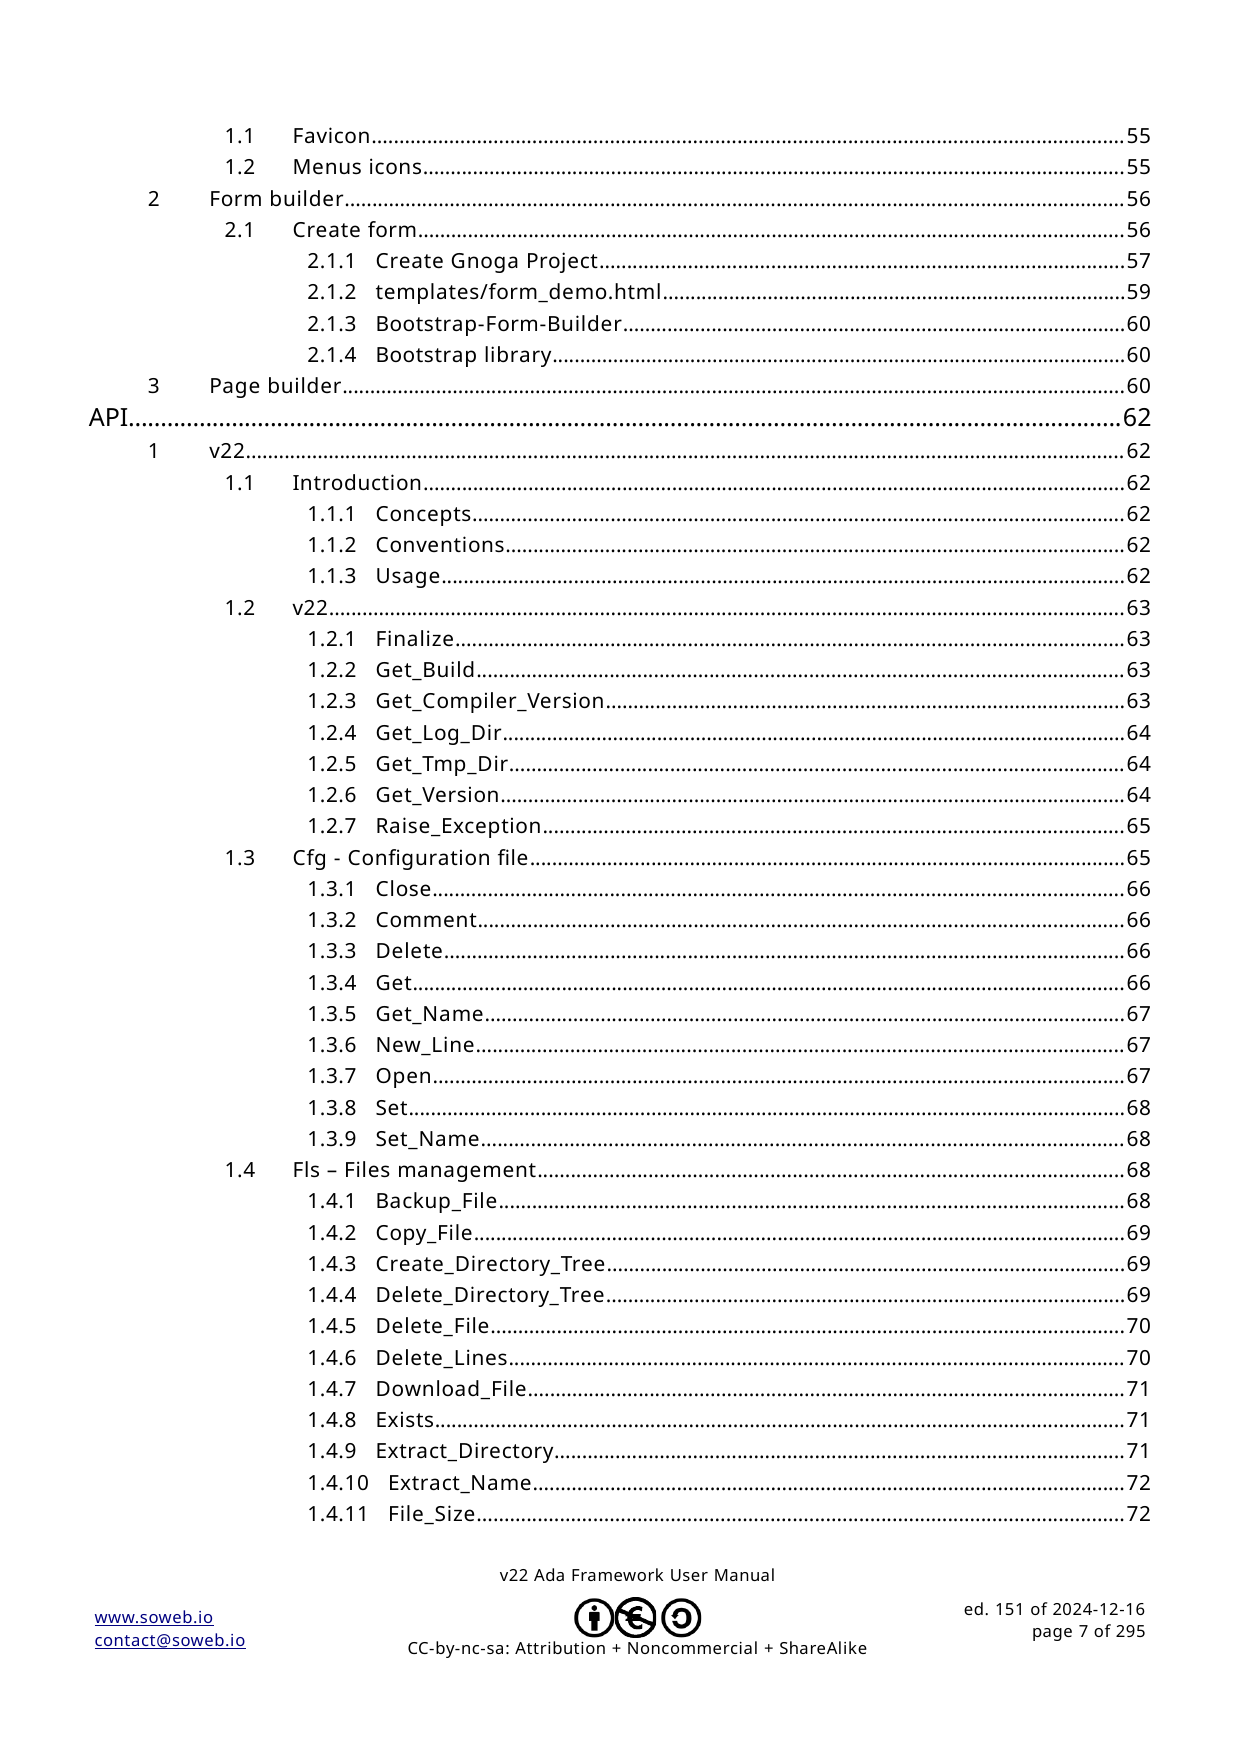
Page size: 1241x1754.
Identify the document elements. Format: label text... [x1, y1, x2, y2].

text 1.2.2 Get_Build 63 [307, 652, 1152, 684]
text 1.1.1 Concepts 62 [307, 496, 1152, 527]
text 1 v22 62 [148, 434, 1152, 465]
text 1.2.5 Get_Tmp_Dir 64 [307, 746, 1152, 777]
text 1.3.7 Open 67 [307, 1059, 1152, 1090]
text 1.4.10 Extract_Name 72 [307, 1465, 1152, 1496]
text 1.1.3 Usage 62 [307, 559, 1152, 590]
text 1.2.1 Finalize 63 [307, 621, 1152, 652]
text 1.4.8 Exists 71 [307, 1402, 1152, 1434]
text 1.3.6 New_Line 67 [307, 1027, 1152, 1059]
text 1.1.2 Conventions 62 [307, 527, 1152, 559]
text 1.4.4 Delete_Directory_Tree 69 [307, 1277, 1152, 1309]
text 1.4.1 Backup_File 68 [307, 1184, 1152, 1215]
text 1.4.3 Create_Directory_Tree 69 [307, 1246, 1152, 1277]
text 2.1.2 templates/form_demo.html 59 [307, 275, 1152, 306]
text 1.3.3 Delete 66 [307, 934, 1152, 965]
text 1.1 Favicon 55 [224, 118, 1152, 150]
text 1.3.9 Set_Name 68 [307, 1121, 1152, 1152]
text 1.3.8 Set 68 [307, 1090, 1152, 1121]
text 2.1.1 Create Gnoga Project 57 [307, 243, 1152, 275]
text 1.3.2 Comment 66 [307, 902, 1152, 934]
text 1.4 Fls – Files management 68 [224, 1152, 1152, 1184]
picture [660, 1597, 702, 1638]
text 2.1.3 Bootstrap-Form-Builder 60 [307, 306, 1152, 337]
text 1.4.9 Extract_Directory 71 [307, 1434, 1152, 1465]
text 1.2 Menus icons 55 [224, 150, 1152, 181]
text 3 Page builder 60 [148, 368, 1152, 400]
text API 62 [88, 400, 1152, 434]
text 1.4.5 Delete_File 70 [307, 1309, 1152, 1340]
text 1.2.4 Get_Log_Dir 64 [307, 715, 1152, 746]
text 1.4.6 Delete_Lines 70 [307, 1340, 1152, 1371]
text 1.3.4 Get 66 [307, 965, 1152, 996]
text 1.2.3 Get_Compiler_Version 63 [307, 684, 1152, 715]
text 1.3 Cfg - Configuration file 65 [224, 840, 1152, 871]
picture [573, 1597, 657, 1638]
text 1.3.1 Close 66 [307, 871, 1152, 902]
text 2.1 Create form 56 [224, 212, 1152, 243]
text 1.1 Introduction 62 [224, 465, 1152, 496]
text 1.2 v22 63 [224, 590, 1152, 621]
text 1.2.7 Raise_Exception 65 [307, 809, 1152, 840]
text 1.2.6 Get_Version 64 [307, 777, 1152, 809]
text 1.4.11 File_Size 72 [307, 1496, 1152, 1527]
text 2 Form builder 56 [148, 181, 1152, 212]
text 2.1.4 Bootstrap library 60 [307, 337, 1152, 368]
text 1.4.2 Copy_File 69 [307, 1215, 1152, 1246]
text 1.4.7 Download_File 71 [307, 1371, 1152, 1402]
text 1.3.5 Get_Name 67 [307, 996, 1152, 1027]
